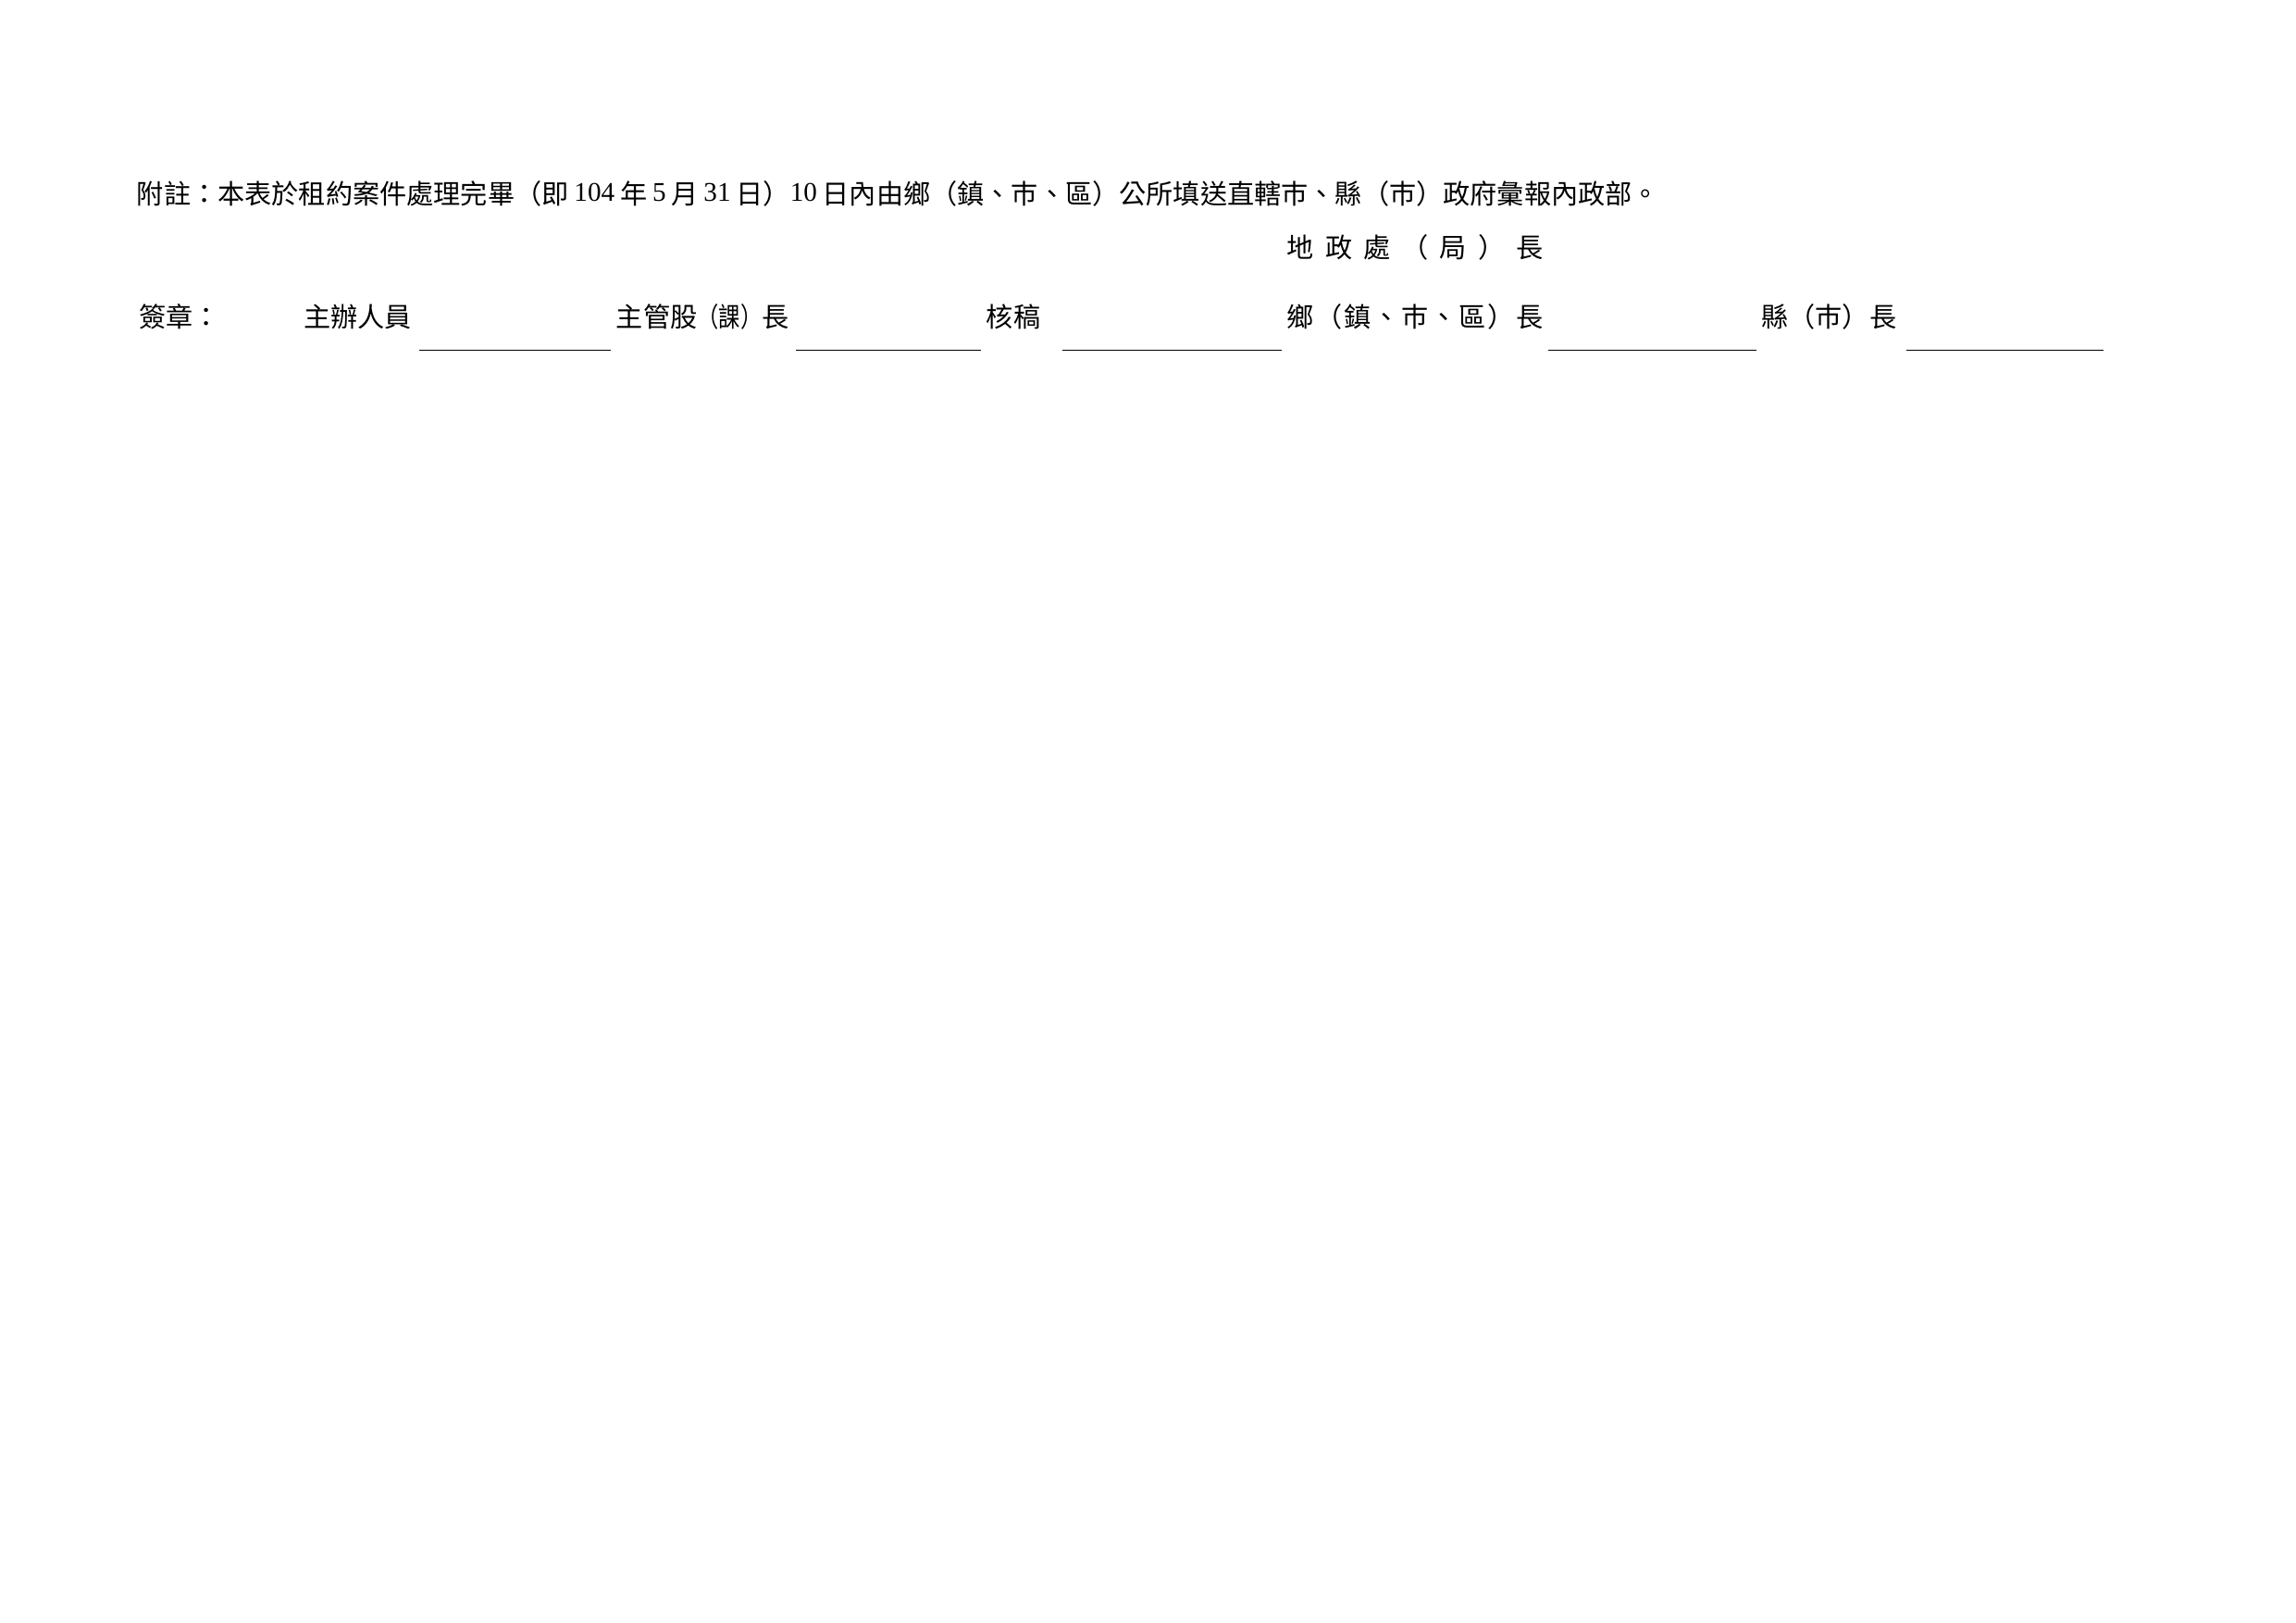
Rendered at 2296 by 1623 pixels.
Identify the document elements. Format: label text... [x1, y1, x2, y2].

table_header 主管股（課）長 [611, 211, 796, 350]
table_header [1906, 211, 2104, 350]
table_header 簽章： [134, 211, 299, 350]
table_header 地政處（局）長 鄉（鎮、巿、區）長 [1282, 211, 1548, 350]
table_header 主辦人員 [299, 211, 418, 350]
table_header [419, 211, 611, 350]
table_header 核稿 [981, 211, 1062, 350]
table_header [796, 211, 981, 350]
table_header [1548, 211, 1756, 350]
table_header [1062, 211, 1282, 350]
table_header 縣（巿）長 [1756, 211, 1906, 350]
text 附註：本表於租約案件處理完畢（即104年5月31日）10日內由鄉（鎮、巿、區）公所填送直轄巿、縣（巿）政府彙報內政部。 [137, 172, 2159, 211]
